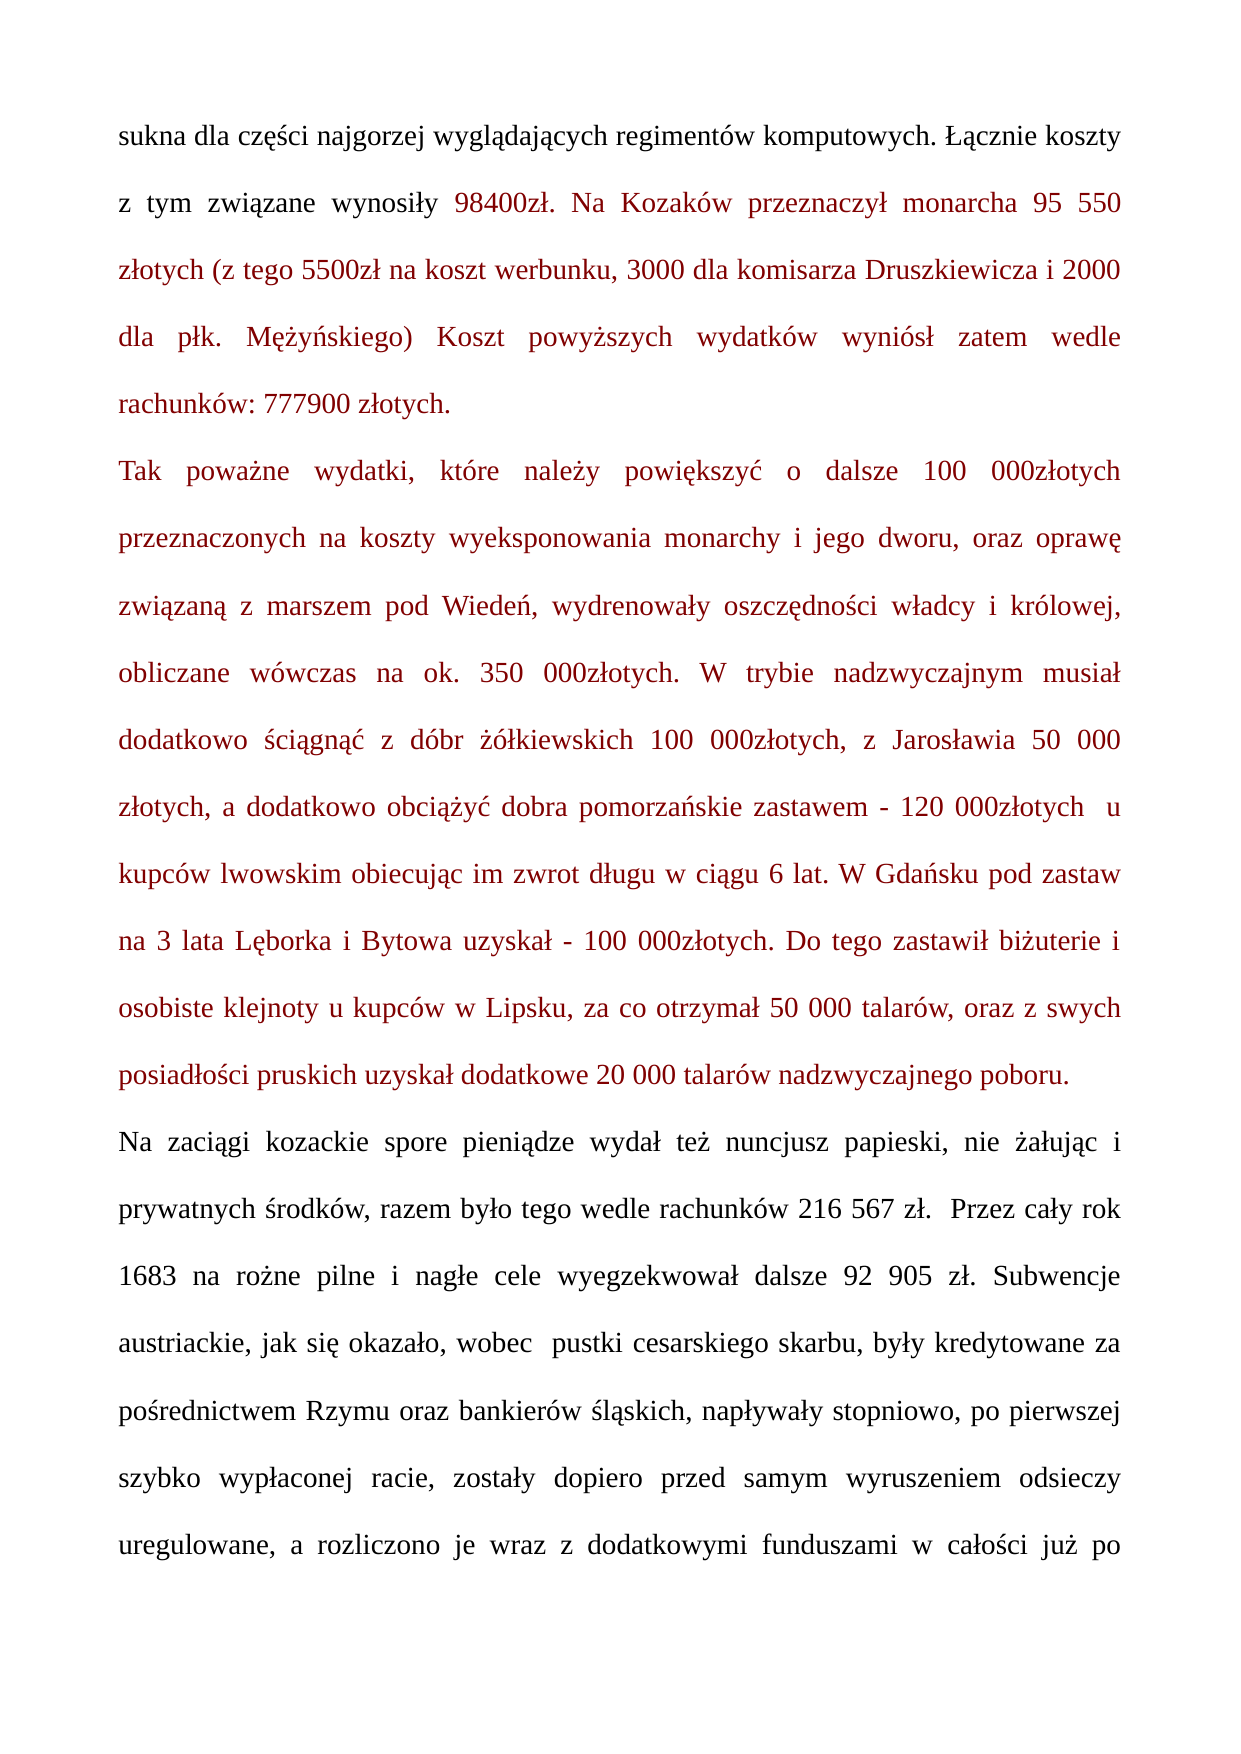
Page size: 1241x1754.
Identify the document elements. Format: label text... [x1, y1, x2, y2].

text Na zaciągi kozackie spore pieniądze wydał też nuncjusz papieski, nie żałując i prywatnych środków, razem było tego wedle rachunków 216 567 zł. Przez cały rok 1683 na rożne pilne i nagłe cele wyegzekwował dalsze 92 905 zł. Subwencje austriackie, jak się okazało, wobec pustki cesarskiego skarbu, były kredytowane za pośrednictwem Rzymu oraz bankierów śląskich, napływały stopniowo, po pierwszej szybko wypłaconej racie, zostały dopiero przed samym wyruszeniem odsieczy uregulowane, a rozliczono je wraz z dodatkowymi funduszami w całości już po [118, 1124, 1122, 1560]
text Tak poważne wydatki, które należy powiększyć o dalsze 100 000złotych przeznaczonych na koszty wyeksponowania monarchy i jego dworu, oraz oprawę związaną z marszem pod Wiedeń, wydrenowały oszczędności władcy i królowej, obliczane wówczas na ok. 350 000złotych. W trybie nadzwyczajnym musiał dodatkowo ściągnąć z dóbr żółkiewskich 100 000złotych, z Jarosławia 50 000 złotych, a dodatkowo obciążyć dobra pomorzańskie zastawem - 120 000złotych u kupców lwowskim obiecując im zwrot długu w ciągu 6 lat. W Gdańsku pod zastaw na 3 lata Lęborka i Bytowa uzyskał - 100 000złotych. Do tego zastawił biżuterie i osobiste klejnoty u kupców w Lipsku, za co otrzymał 50 000 talarów, oraz z swych posiadłości pruskich uzyskał dodatkowe 20 000 talarów nadzwyczajnego poboru. [118, 453, 1122, 1091]
text sukna dla części najgorzej wyglądających regimentów komputowych. Łącznie koszty z tym związane wynosiły 98400zł. Na Kozaków przeznaczył monarcha 95 550 złotych (z tego 5500zł na koszt werbunku, 3000 dla komisarza Druszkiewicza i 2000 dla płk. Mężyńskiego) Koszt powyższych wydatków wyniósł zatem wedle rachunków: 777900 złotych. [118, 118, 1122, 420]
